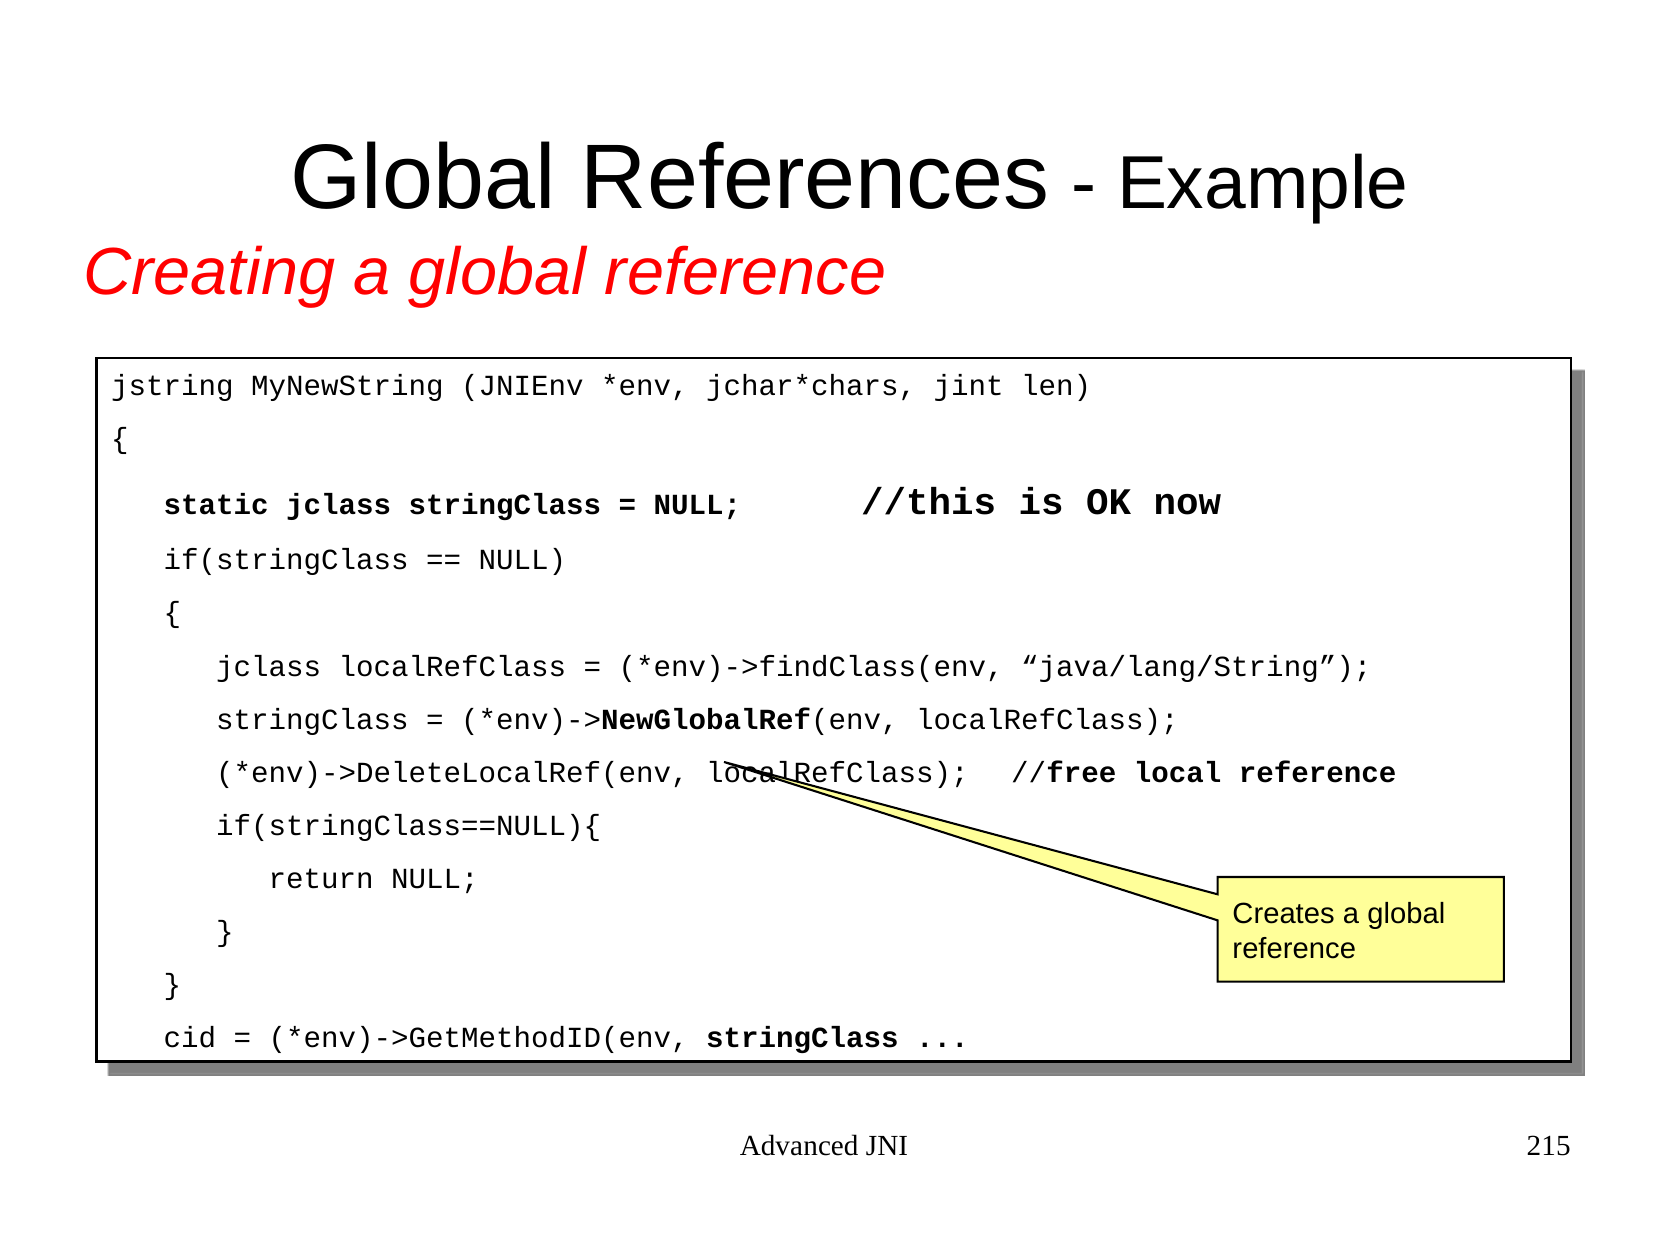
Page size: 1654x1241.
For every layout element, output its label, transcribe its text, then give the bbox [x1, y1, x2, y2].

text_box jstring MyNewString (JNIEnv *env, jchar*chars, jint len) { static jclass stringClass = NULL; //this is OK now if(stringClass == NULL) { jclass localRefClass = (*env)->findClass(env, “java/lang/String”); stringClass = (*env)->NewGlobalRef(env, localRefClass); (*env)->DeleteLocalRef(env, localRefClass); //free local reference if(stringClass==NULL){ return NULL; } } cid = (*env)->GetMethodID(env, stringClass ... [96, 358, 1571, 1062]
title Global References - Example [68, 103, 1599, 220]
text_box Creates a global reference [724, 761, 1504, 982]
list Creating a global reference [68, 220, 1599, 1130]
